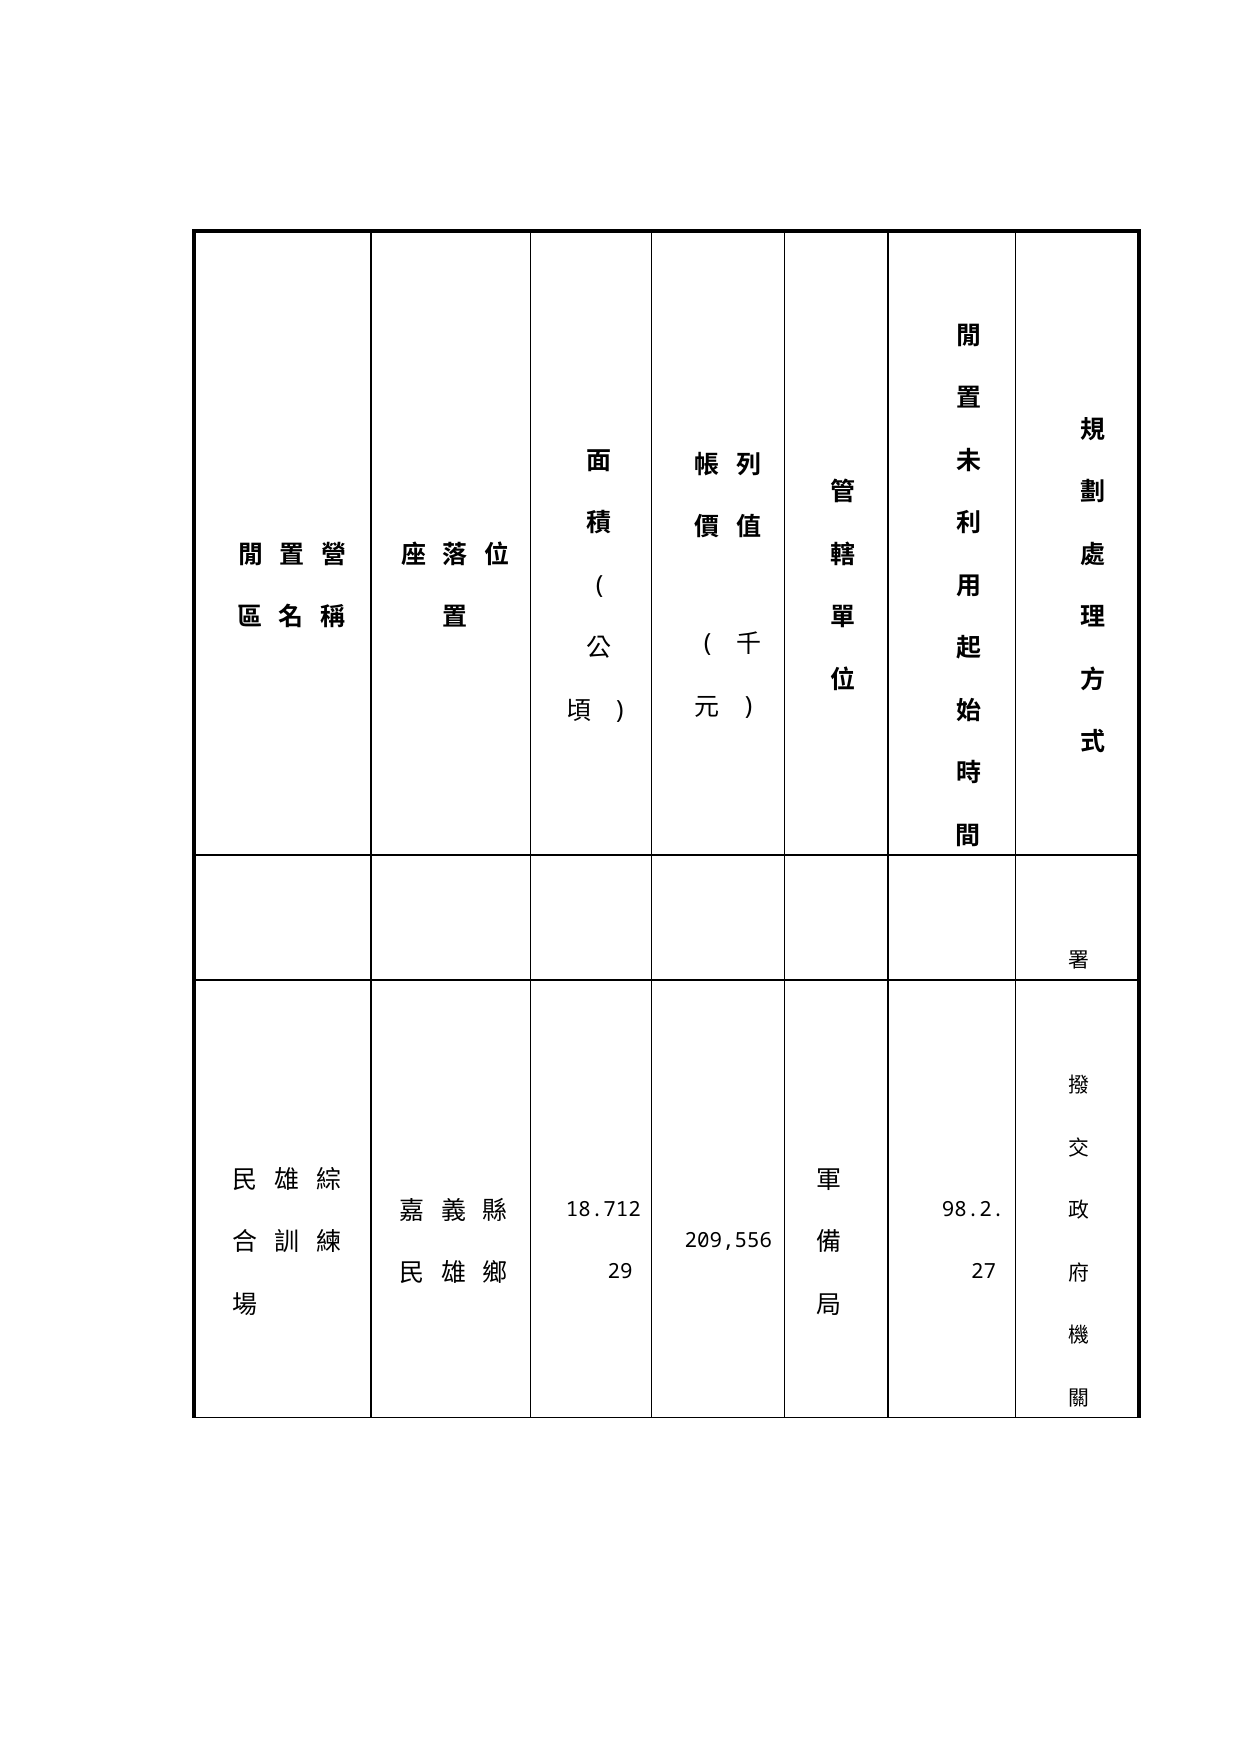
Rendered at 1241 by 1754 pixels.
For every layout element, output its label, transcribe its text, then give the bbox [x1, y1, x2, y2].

table_cell [889, 856, 1015, 979]
table_cell 209,556 [652, 981, 784, 1417]
table_header 規劃處理方式 [1016, 233, 1137, 854]
table_cell 18.71229 [531, 981, 651, 1417]
table_cell [652, 856, 784, 979]
table_cell 98.2.27 [889, 981, 1015, 1417]
table_cell [785, 856, 887, 979]
table_cell [196, 856, 370, 979]
table_header 面積 (公頃) [531, 233, 651, 854]
table_cell [531, 856, 651, 979]
table_cell [372, 856, 530, 979]
table_cell 軍備局 [785, 981, 887, 1417]
table_header 閒置未利用起始時間 [889, 233, 1015, 854]
table_cell 撥交政府機關 [1016, 981, 1137, 1417]
table_header 帳列價值 (千元) [652, 233, 784, 854]
table_cell 署 [1016, 856, 1137, 979]
table_cell 嘉義縣民雄鄉 [372, 981, 530, 1417]
table_header 管轄單位 [785, 233, 887, 854]
table_header 閒置營區名稱 [196, 233, 370, 854]
table_header 座落位置 [372, 233, 530, 854]
table_cell 民雄綜合訓練場 [196, 981, 370, 1417]
